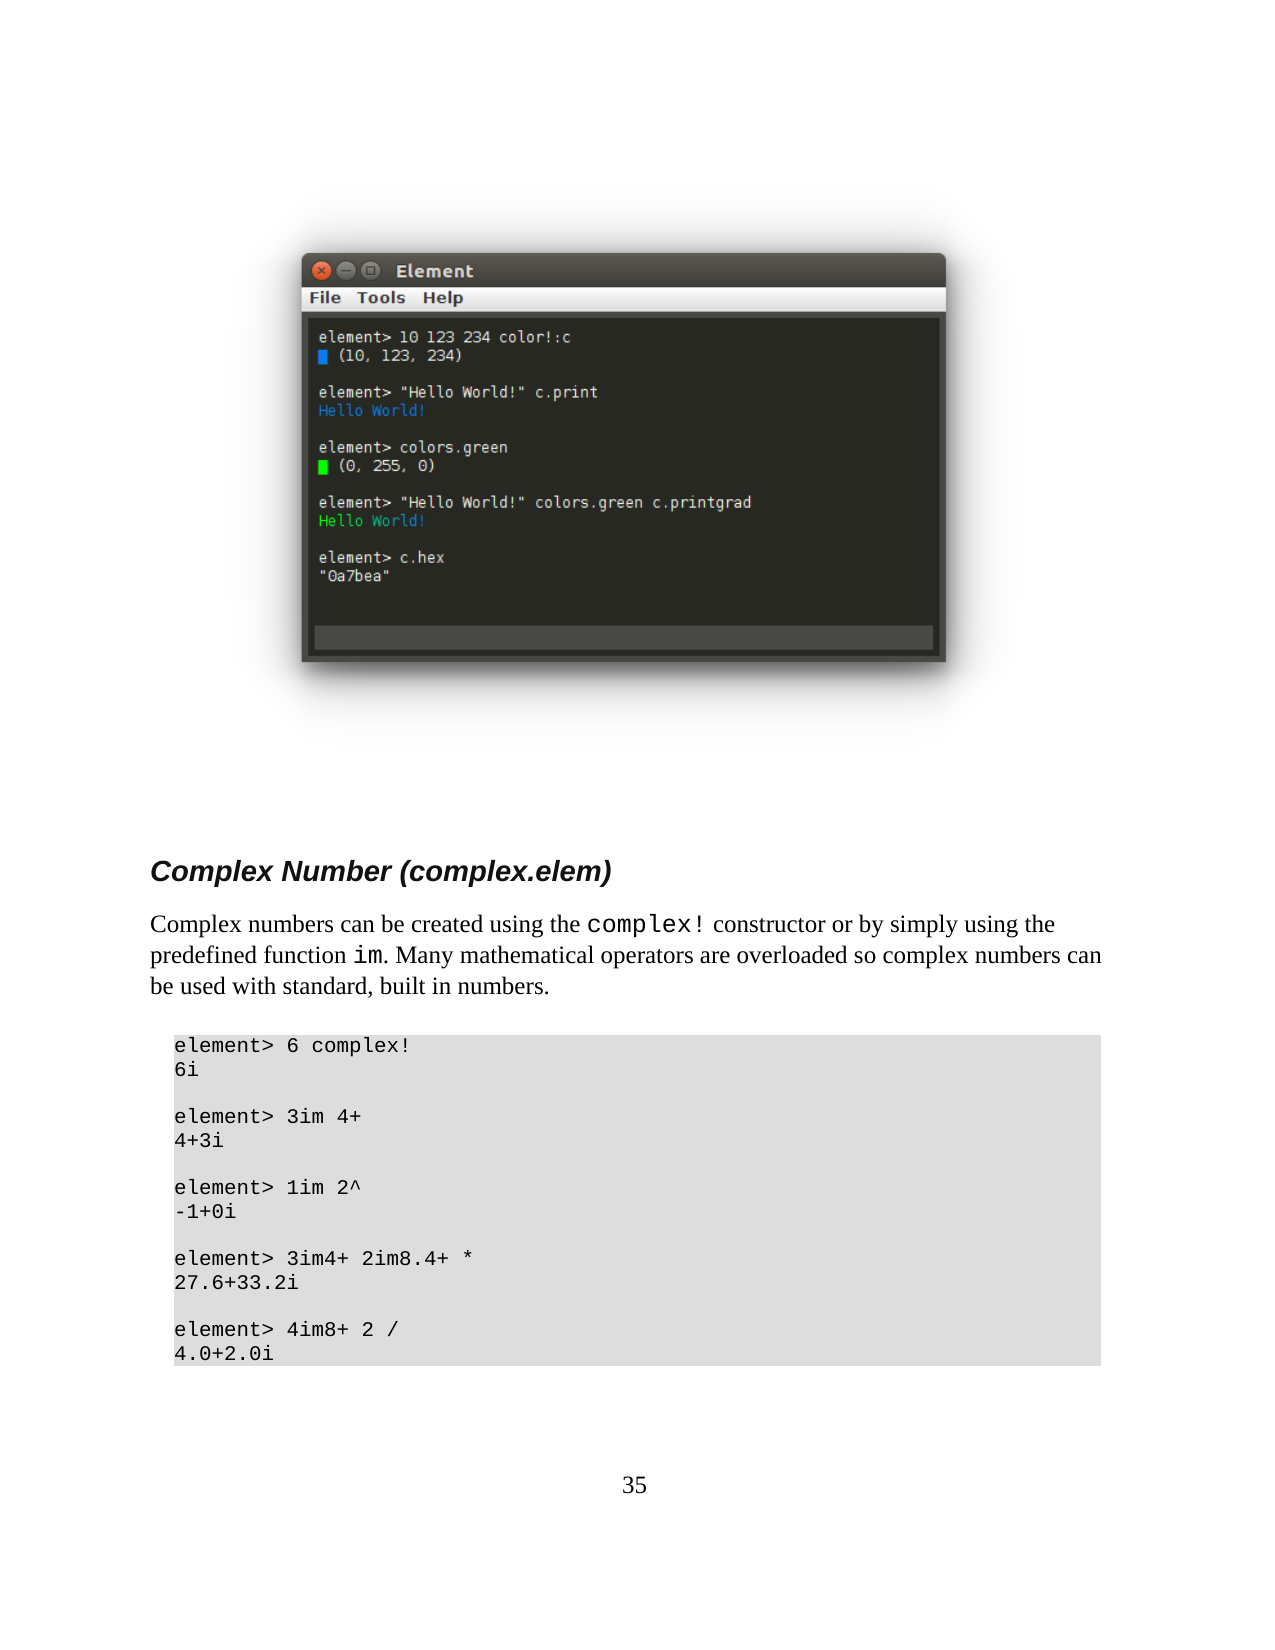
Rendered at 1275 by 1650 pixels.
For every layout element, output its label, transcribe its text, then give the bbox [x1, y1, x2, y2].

text element> 3im 4+ [174, 1106, 1101, 1130]
text 4+3i [174, 1130, 1101, 1154]
picture [182, 150, 1093, 792]
text element> 4im8+ 2 / [174, 1319, 1101, 1343]
text element> 6 complex! [174, 1035, 1101, 1059]
text 6i [174, 1059, 1101, 1083]
text element> 1im 2^ [174, 1177, 1101, 1201]
text 4.0+2.0i [174, 1343, 1101, 1366]
text element> 3im4+ 2im8.4+ * [174, 1248, 1101, 1272]
text -1+0i [174, 1201, 1101, 1224]
text 27.6+33.2i [174, 1272, 1101, 1296]
text Complex numbers can be created using the complex! constructor or by simply using the predefined function im. Many mathematical operators are overloaded so complex numbers can be used with standard, built in numbers. [150, 909, 1125, 999]
subtitle Complex Number (complex.elem) [150, 854, 1125, 888]
